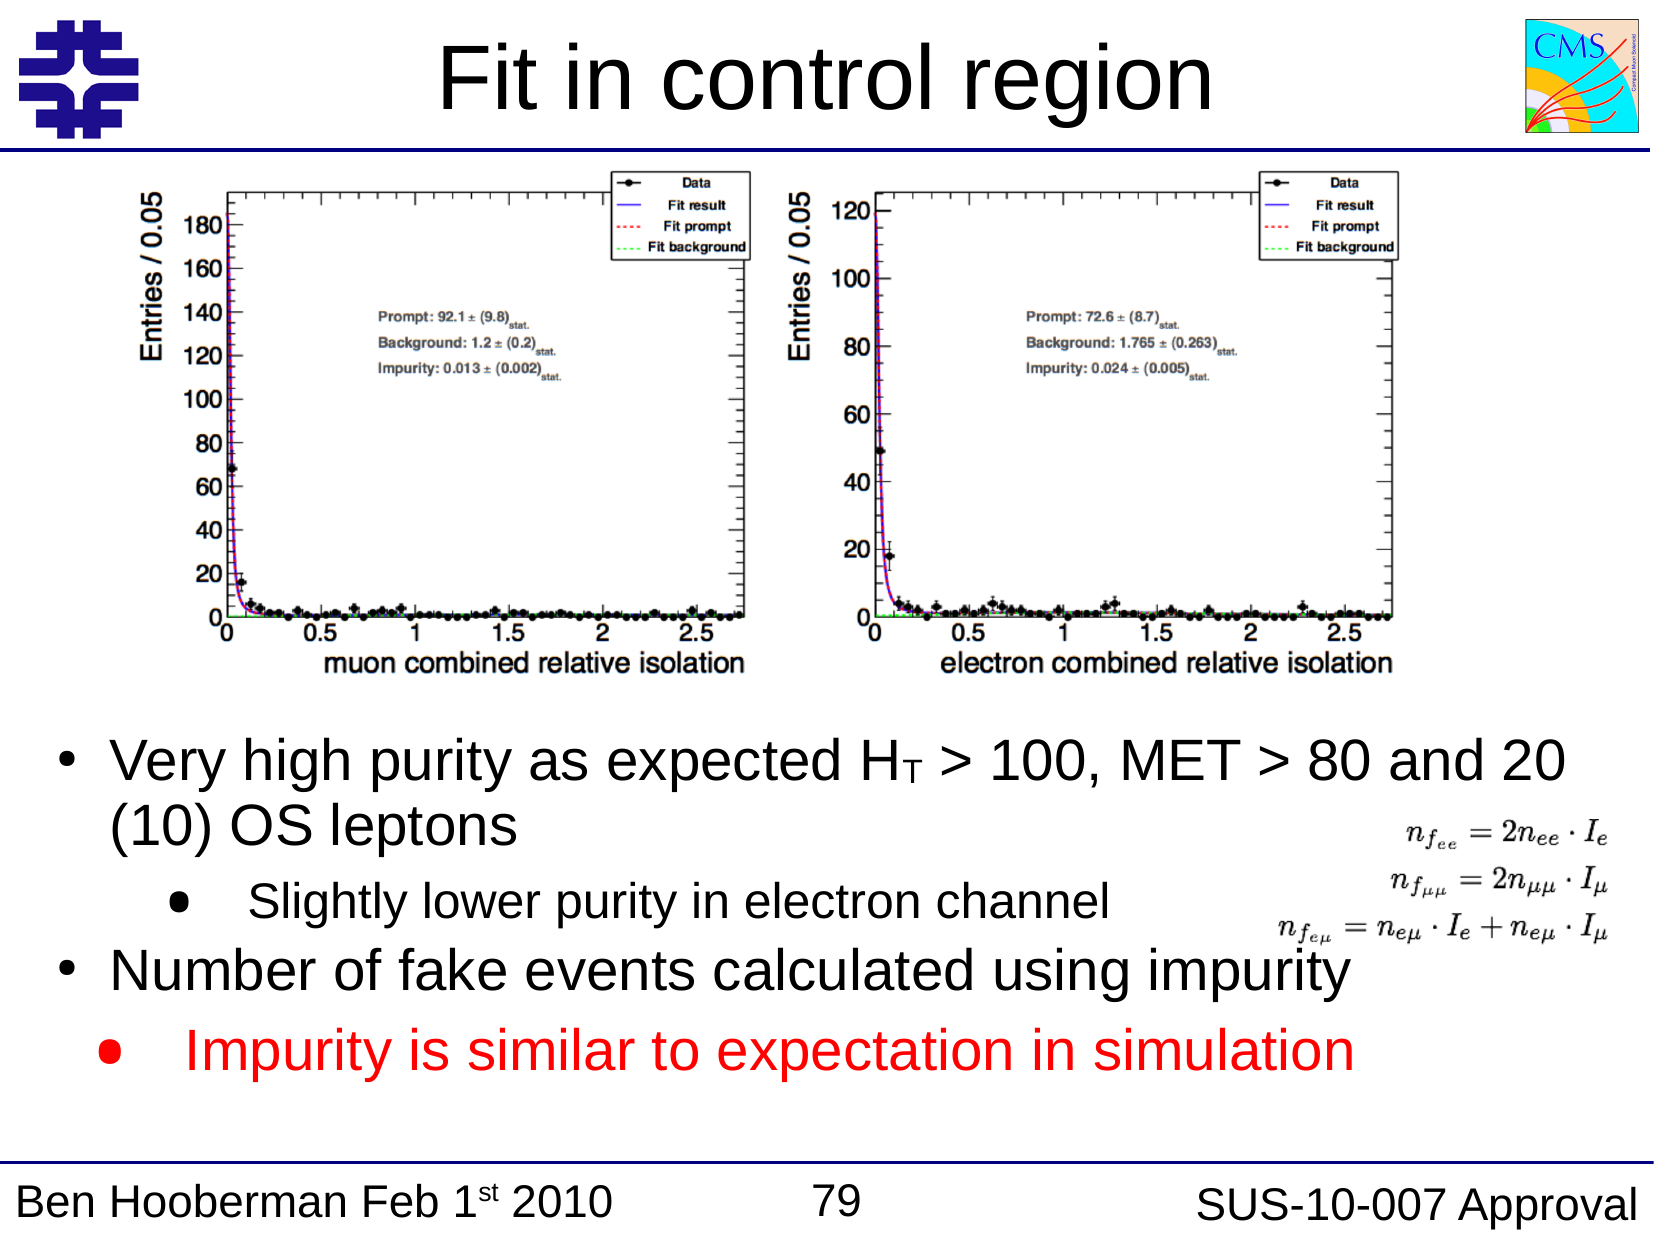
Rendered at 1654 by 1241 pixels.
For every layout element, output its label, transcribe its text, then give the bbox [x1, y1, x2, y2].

title Fit in control region [0, 0, 1654, 156]
picture [126, 166, 756, 684]
picture [1278, 819, 1608, 946]
picture [774, 166, 1404, 684]
list Very high purity as expected HT > 100, MET > 80 and 20 (10) OS leptons Slightly lower purity in electron channel Number of fake events calculated using impurity Impurity is similar to expectation in simulation [38, 727, 1628, 1118]
